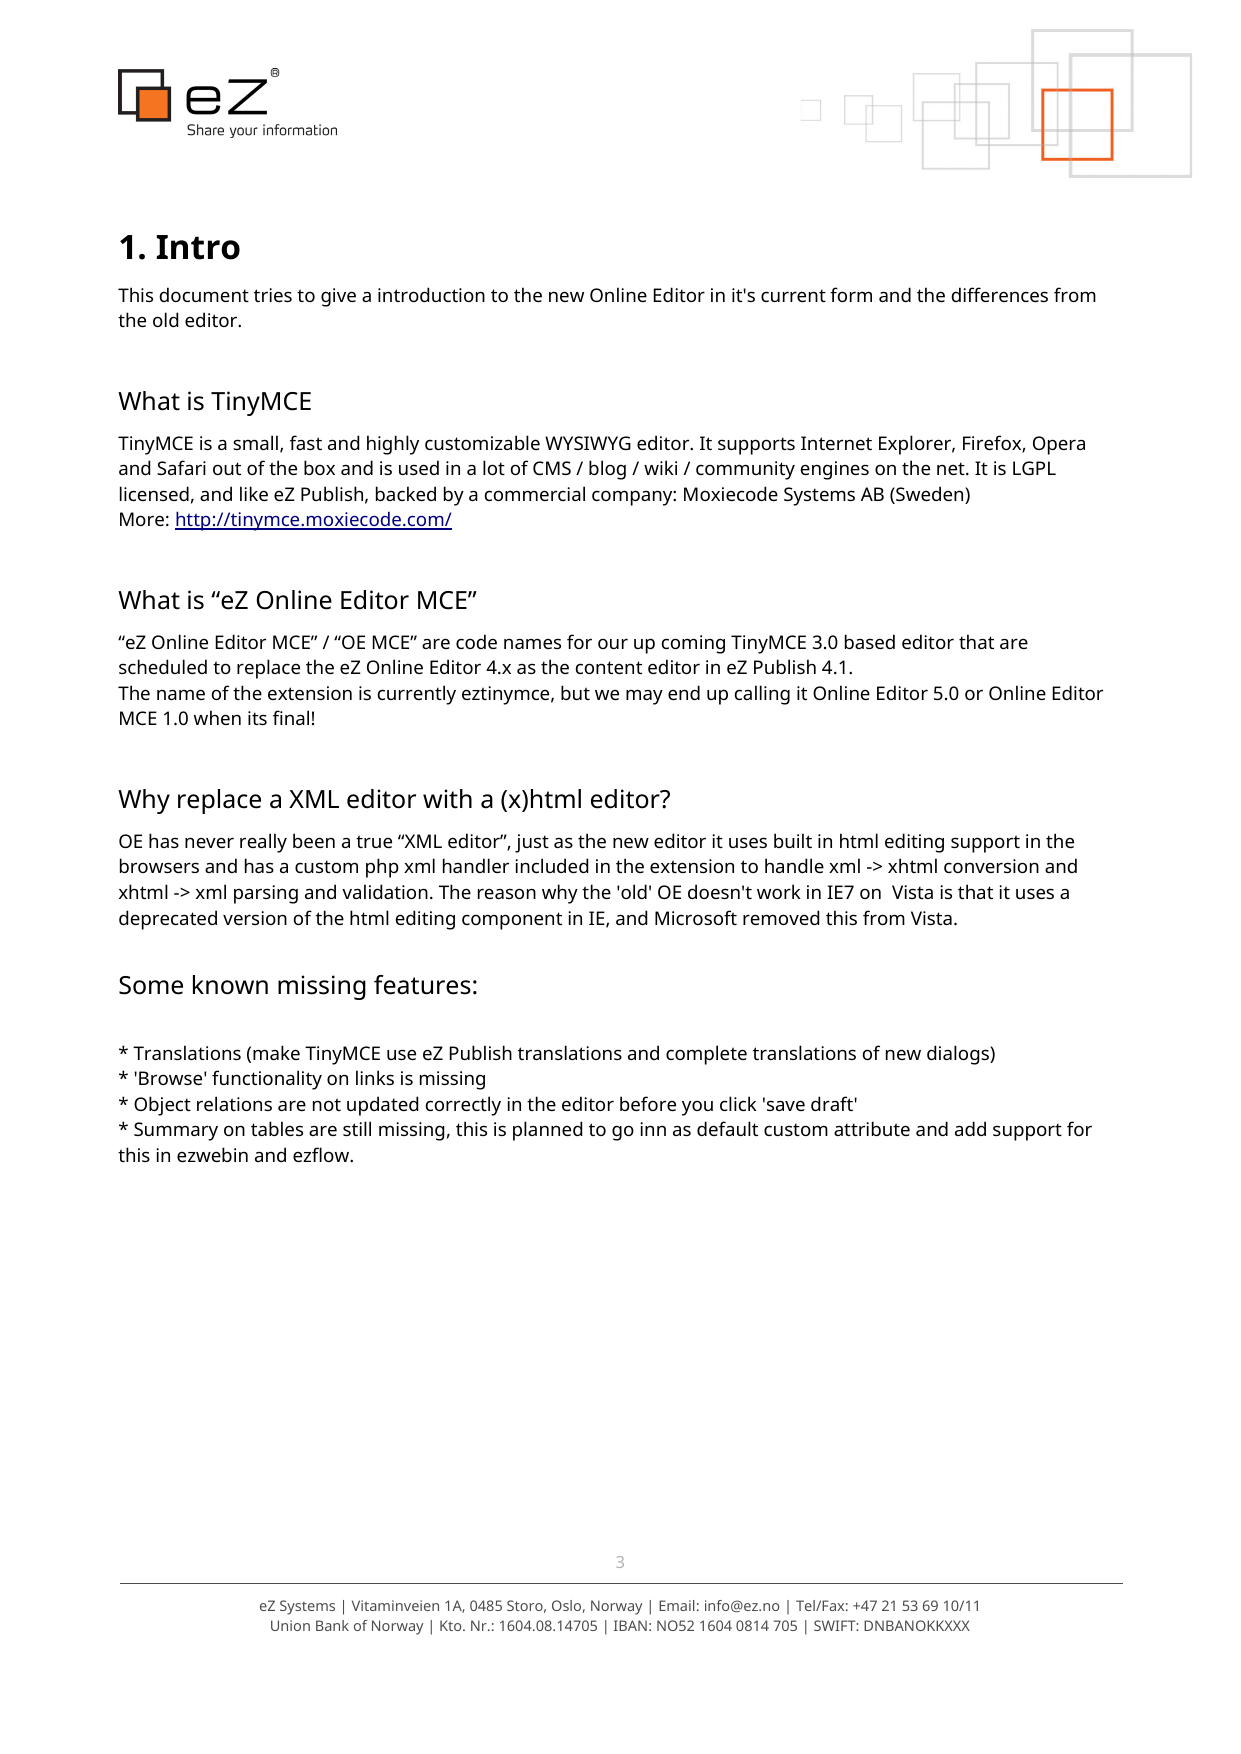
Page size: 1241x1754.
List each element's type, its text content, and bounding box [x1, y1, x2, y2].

subtitle Some known missing features: [118, 968, 1122, 1002]
subtitle 1. Intro [118, 224, 1122, 269]
text This document tries to give a introduction to the new Online Editor in it's current form and the differences from the old editor. [118, 282, 1122, 333]
picture [800, 29, 1193, 178]
text “eZ Online Editor MCE” / “OE MCE” are code names for our up coming TinyMCE 3.0 based editor that are scheduled to replace the eZ Online Editor 4.x as the content editor in eZ Publish 4.1. The name of the extension is currently eztinymce, but we may end up calling it Online Editor 5.0 or Online Editor MCE 1.0 when its final! [118, 629, 1122, 731]
subtitle What is TinyMCE [118, 383, 1122, 417]
text OE has never really been a true “XML editor”, just as the new editor it uses built in html editing support in the browsers and has a custom php xml handler included in the extension to handle xml -> xhtml conversion and xhtml -> xml parsing and validation. The reason why the 'old' OE doesn't work in IE7 on Vista is that it uses a deprecated version of the html editing component in IE, and Microsoft removed this from Vista. [118, 828, 1122, 930]
text TinyMCE is a small, fast and highly customizable WYSIWYG editor. It supports Internet Explorer, Firefox, Opera and Safari out of the box and is used in a lot of CMS / blog / wiki / community engines on the net. It is LGPL licensed, and like eZ Publish, backed by a commercial company: Moxiecode Systems AB (Sweden) More: http://tinymce.moxiecode.com/ [118, 430, 1122, 532]
text * Translations (make TinyMCE use eZ Publish translations and complete translations of new dialogs) * 'Browse' functionality on links is missing * Object relations are not updated correctly in the editor before you click 'save draft' * Summary on tables are still missing, this is planned to go inn as default custom attribute and add support for this in ezwebin and ezflow. [118, 1014, 1122, 1168]
subtitle Why replace a XML editor with a (x)html editor? [118, 782, 1122, 816]
subtitle What is “eZ Online Editor MCE” [118, 583, 1122, 617]
picture [118, 68, 442, 187]
